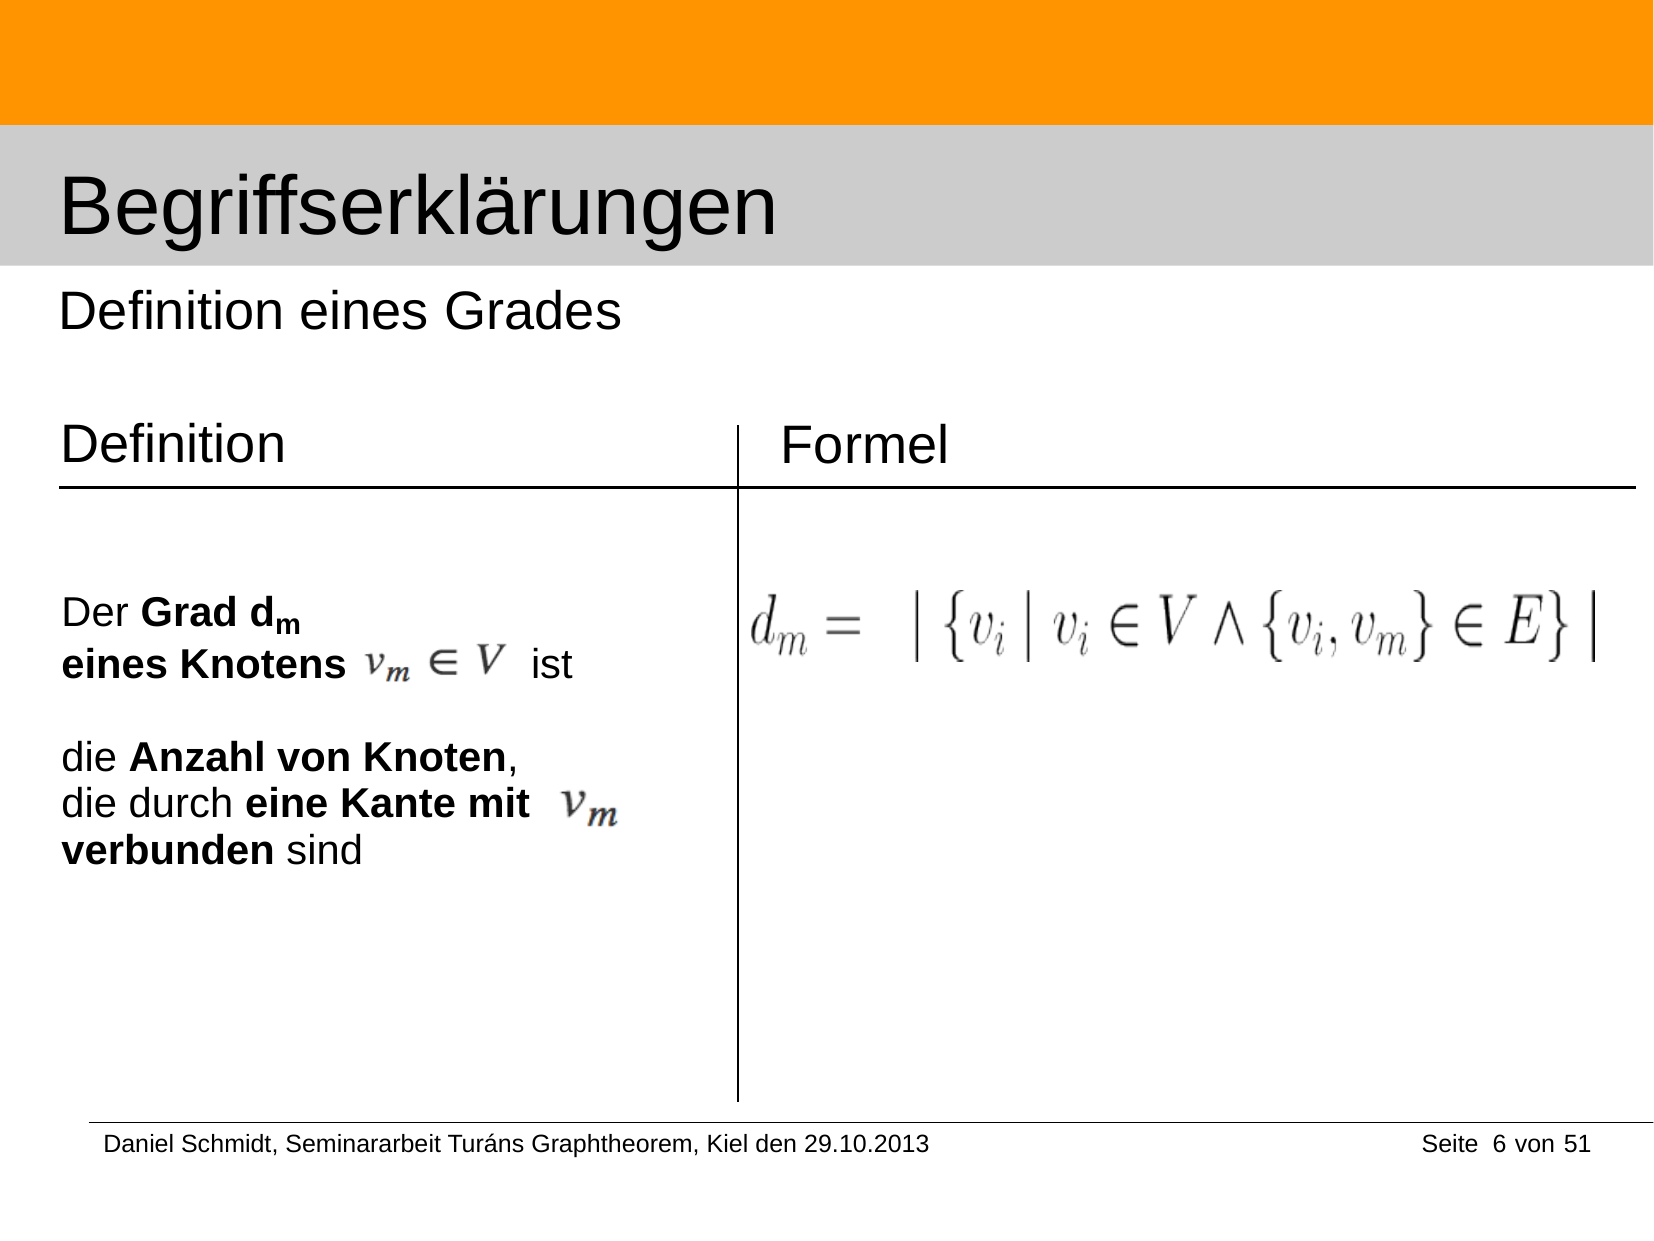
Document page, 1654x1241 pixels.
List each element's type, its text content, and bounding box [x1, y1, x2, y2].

title Definition eines Grades [50, 238, 1359, 349]
title Begriffserklärungen [50, 143, 1359, 238]
text_box Definition [47, 413, 443, 470]
text_box Formel [767, 410, 1306, 473]
text_box Seite [1406, 1122, 1477, 1165]
text_box [1477, 1122, 1549, 1165]
picture [751, 590, 1595, 662]
picture [348, 635, 526, 697]
picture [543, 774, 633, 846]
text_box Der Grad dm eines Knotens ist die Anzahl von Knoten, die durch eine Kante mit verbunden sind [46, 581, 756, 881]
text_box 52 [1549, 1121, 1654, 1193]
